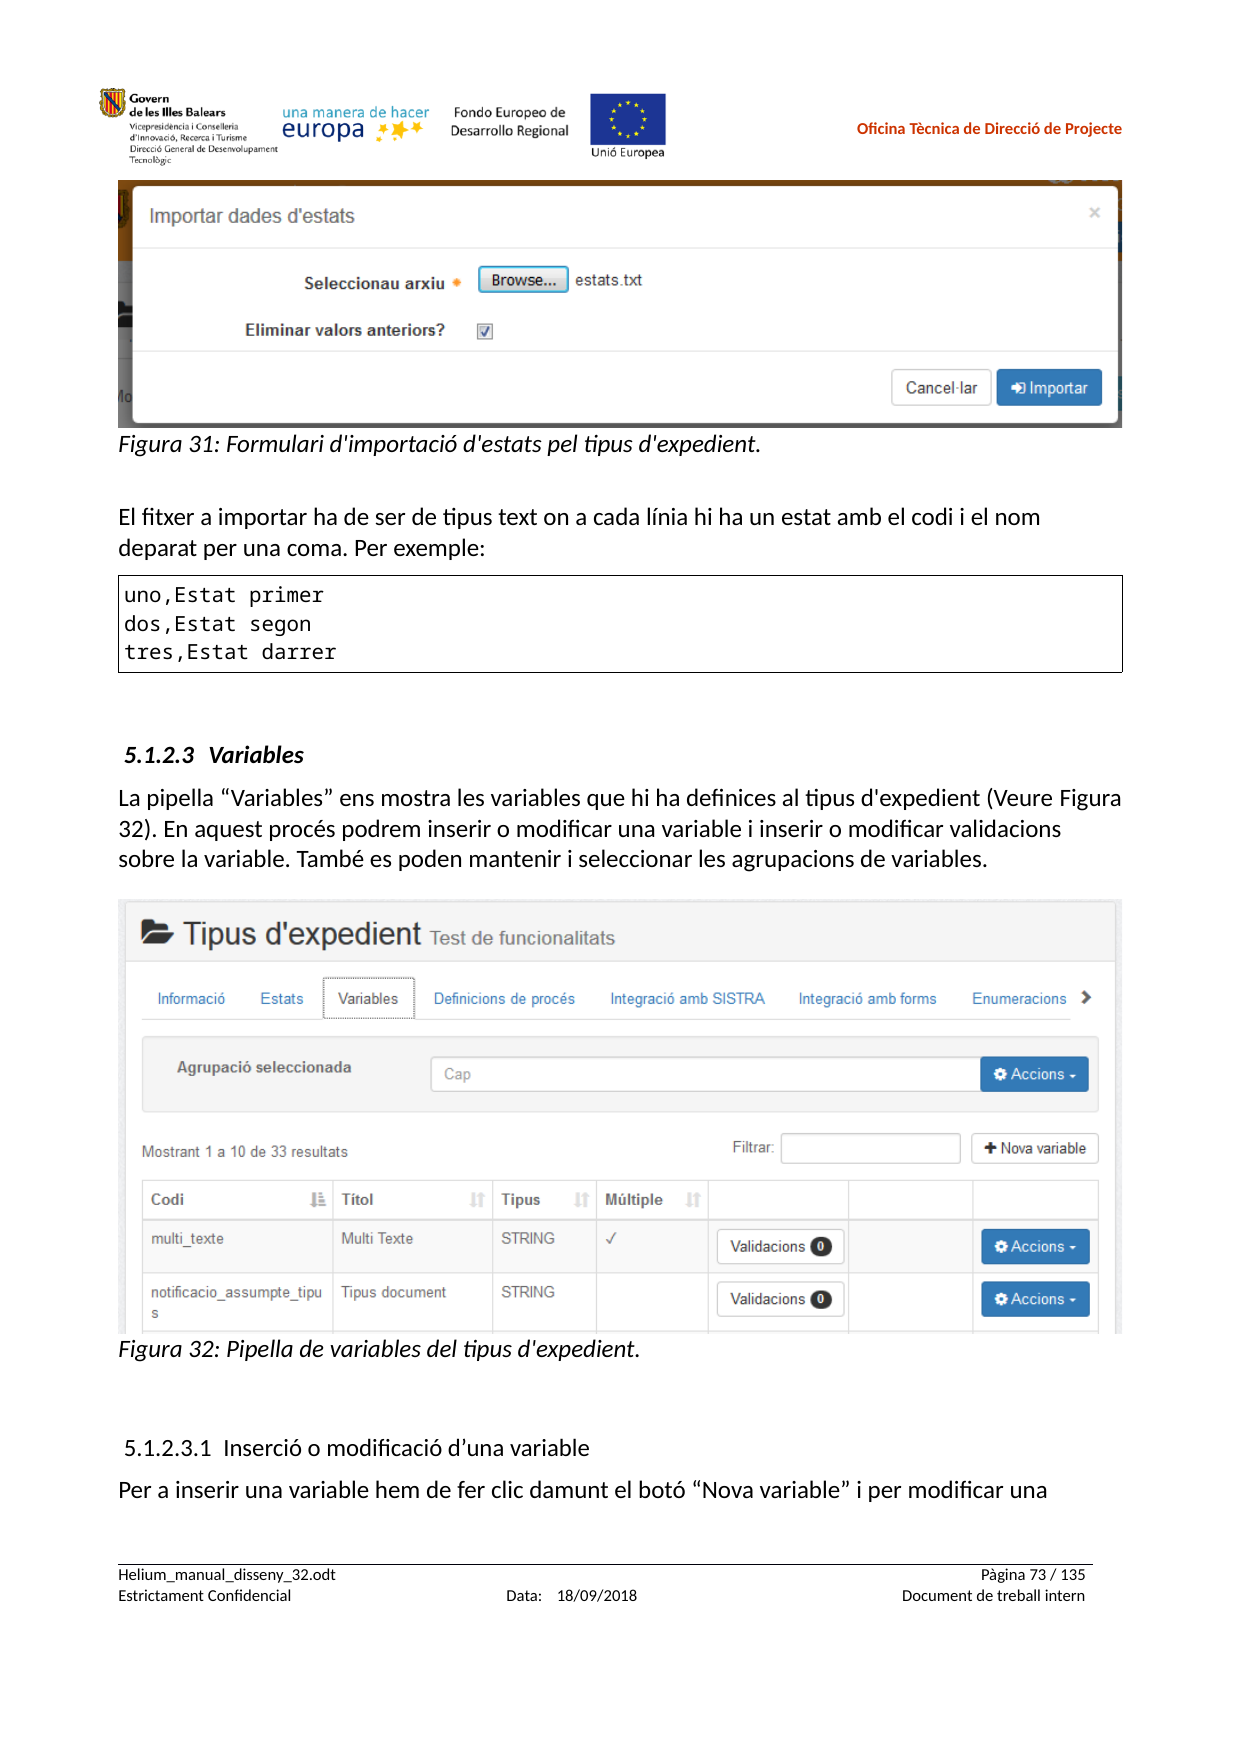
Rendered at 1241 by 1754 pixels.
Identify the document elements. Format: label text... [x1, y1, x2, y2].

text La pipella “Variables” ens mostra les variables que hi ha definices al tipus d'expedient (Veure Figura 32). En aquest procés podrem inserir o modificar una variable i inserir o modificar validacions sobre la variable. També es poden mantenir i seleccionar les agrupacions de variables. [118, 783, 1122, 874]
text Per a inserir una variable hem de fer clic damunt el botó “Nova variable” i per modificar una [118, 1475, 1122, 1505]
picture [99, 87, 668, 166]
text El fitxer a importar ha de ser de tipus text on a cada línia hi ha un estat amb el codi i el nom deparat per una coma. Per exemple: [118, 501, 1122, 562]
picture [118, 899, 1123, 1334]
picture [118, 180, 1123, 428]
subtitle Inserció o modificació d’una variable [118, 1432, 1122, 1462]
table_header [119, 576, 1122, 672]
subtitle Variables [118, 740, 1122, 770]
text Figura 32: Pipella de variables del tipus d'expedient. [118, 1334, 1122, 1364]
text Figura 31: Formulari d'importació d'estats pel tipus d'expedient. [118, 428, 1122, 458]
